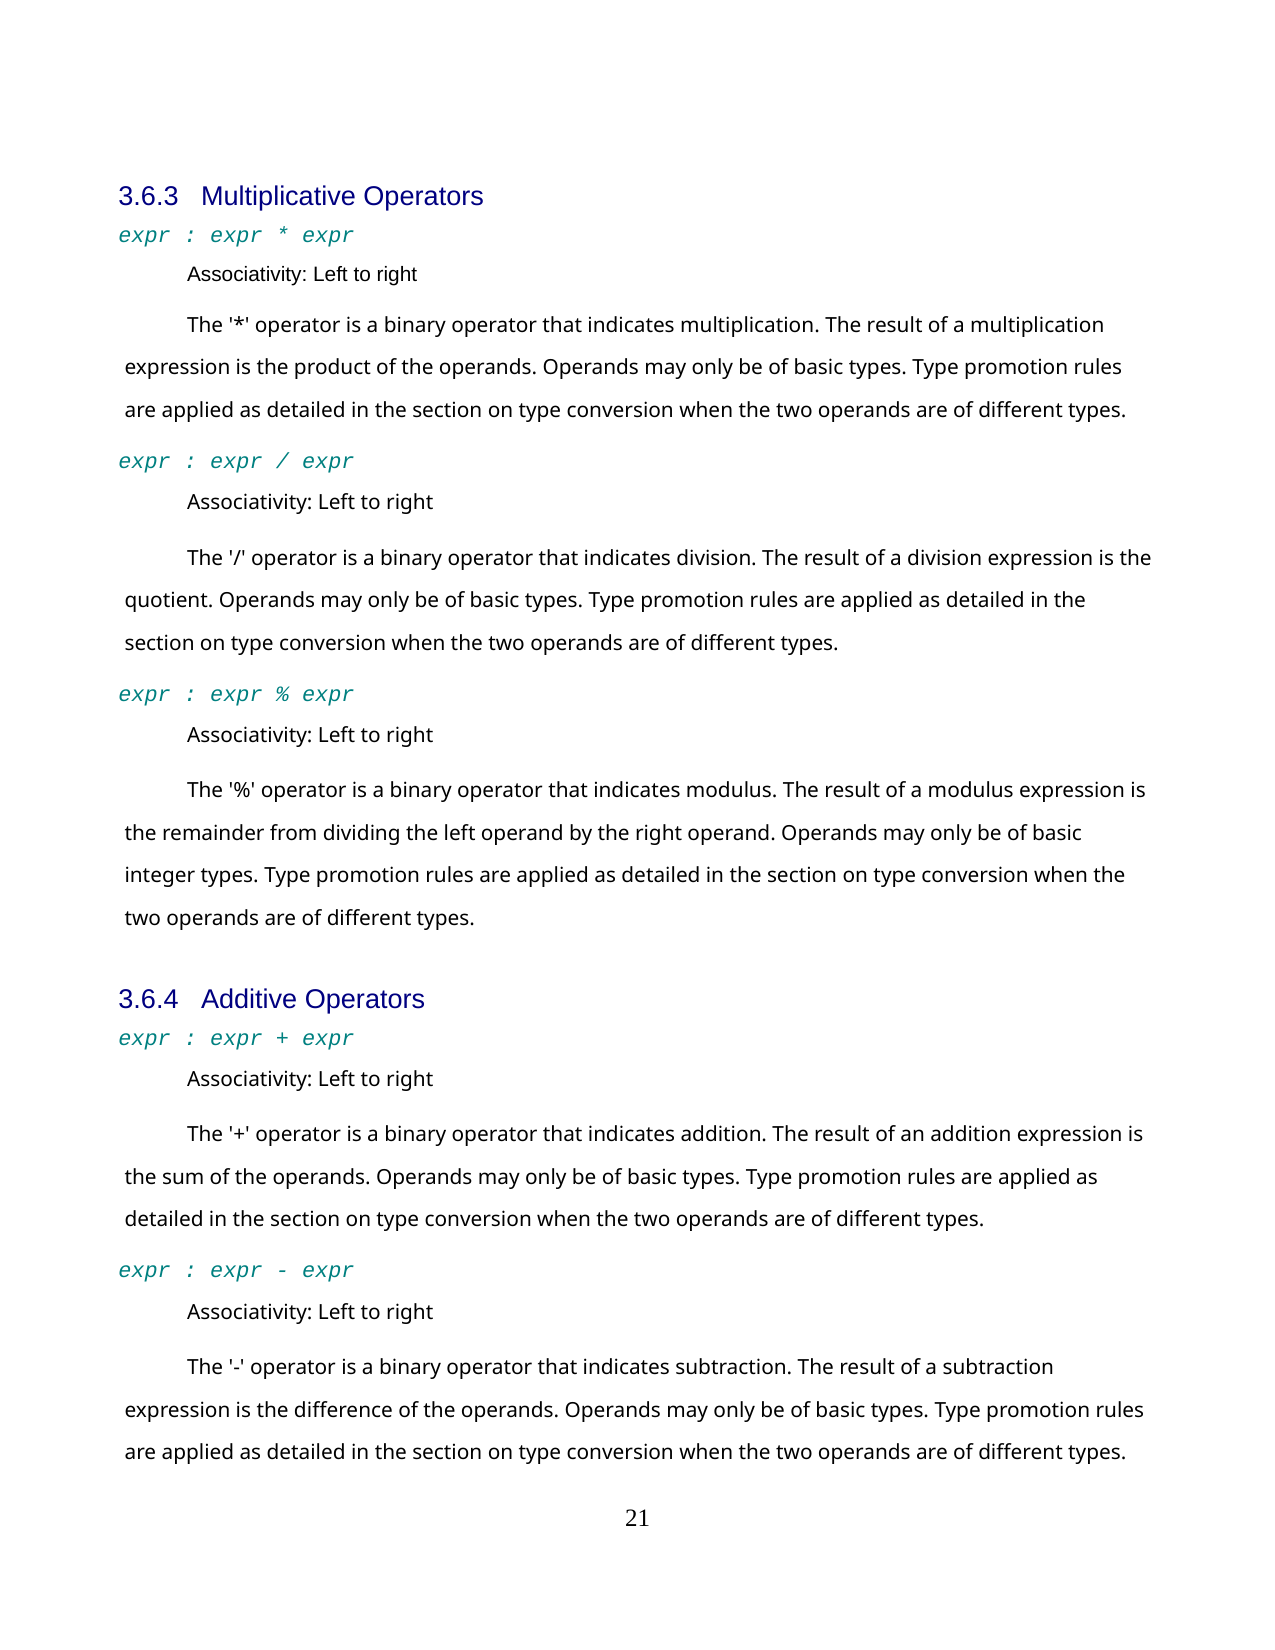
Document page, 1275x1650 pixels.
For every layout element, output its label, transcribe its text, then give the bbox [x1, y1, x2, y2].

text expr : expr * expr [118, 224, 1157, 249]
text Associativity: Left to right [124, 1064, 1157, 1093]
text expr : expr / expr [118, 450, 1157, 475]
text The '%' operator is a binary operator that indicates modulus. The result of a modulus expression is the remainder from dividing the left operand by the right operand. Operands may only be of basic integer types. Type promotion rules are applied as detailed in the section on type conversion when the two operands are of different types. [124, 775, 1157, 932]
text Associativity: Left to right [124, 1297, 1157, 1325]
text expr : expr % expr [118, 683, 1157, 708]
subtitle Multiplicative Operators [118, 180, 1157, 212]
subtitle Additive Operators [118, 983, 1157, 1014]
text Associativity: Left to right [124, 720, 1157, 749]
text The '*' operator is a binary operator that indicates multiplication. The result of a multiplication expression is the product of the operands. Operands may only be of basic types. Type promotion rules are applied as detailed in the section on type conversion when the two operands are of different types. [124, 310, 1157, 423]
text The '/' operator is a binary operator that indicates division. The result of a division expression is the quotient. Operands may only be of basic types. Type promotion rules are applied as detailed in the section on type conversion when the two operands are of different types. [124, 543, 1157, 656]
text The '-' operator is a binary operator that indicates subtraction. The result of a subtraction expression is the difference of the operands. Operands may only be of basic types. Type promotion rules are applied as detailed in the section on type conversion when the two operands are of different types. [124, 1352, 1157, 1466]
text Associativity: Left to right [124, 487, 1157, 516]
text expr : expr + expr [118, 1027, 1157, 1052]
text Associativity: Left to right [124, 261, 1157, 285]
text The '+' operator is a binary operator that indicates addition. The result of an addition expression is the sum of the operands. Operands may only be of basic types. Type promotion rules are applied as detailed in the section on type conversion when the two operands are of different types. [124, 1119, 1157, 1233]
text expr : expr - expr [118, 1260, 1157, 1284]
